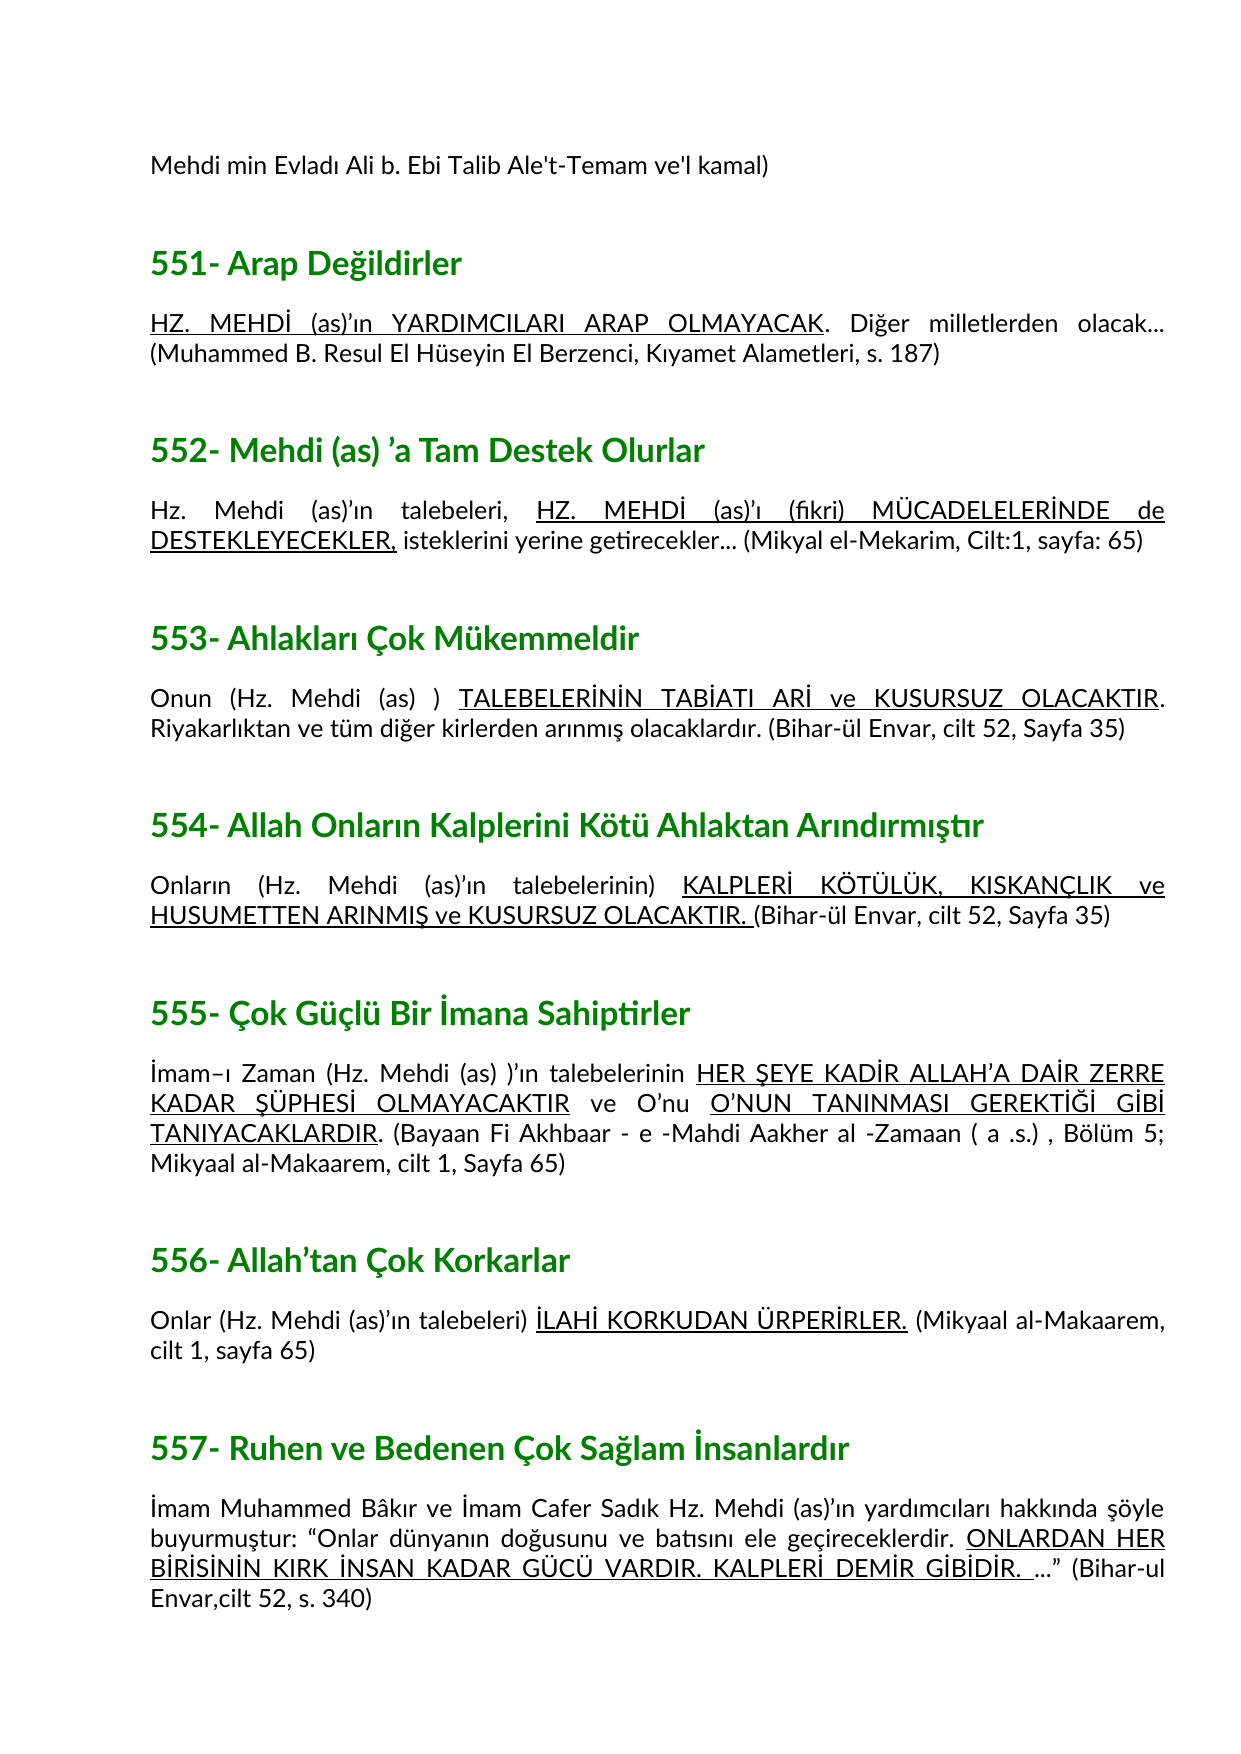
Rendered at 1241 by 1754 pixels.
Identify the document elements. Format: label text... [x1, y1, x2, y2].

subtitle 555- Çok Güçlü Bir İmana Sahiptirler [150, 992, 1165, 1032]
text Onların (Hz. Mehdi (as)’ın talebelerinin) KALPLERİ KÖTÜLÜK, KISKANÇLIK ve HUSUMETTEN ARINMIŞ ve KUSURSUZ OLACAKTIR. (Bihar-ül Envar, cilt 52, Sayfa 35) [150, 870, 1165, 930]
text Onun (Hz. Mehdi (as) ) TALEBELERİNİN TABİATI ARİ ve KUSURSUZ OLACAKTIR. Riyakarlıktan ve tüm diğer kirlerden arınmış olacaklardır. (Bihar-ül Envar, cilt 52, Sayfa 35) [150, 682, 1165, 742]
subtitle 554- Allah Onların Kalplerini Kötü Ahlaktan Arındırmıştır [150, 805, 1165, 845]
subtitle 557- Ruhen ve Bedenen Çok Sağlam İnsanlardır [150, 1427, 1165, 1467]
subtitle 556- Allah’tan Çok Korkarlar [150, 1240, 1165, 1280]
subtitle 552- Mehdi (as) ’a Tam Destek Olurlar [150, 430, 1165, 470]
subtitle 551- Arap Değildirler [150, 242, 1165, 282]
text Onlar (Hz. Mehdi (as)’ın talebeleri) İLAHİ KORKUDAN ÜRPERİRLER. (Mikyaal al-Makaarem, cilt 1, sayfa 65) [150, 1305, 1165, 1365]
text İmam–ı Zaman (Hz. Mehdi (as) )’ın talebelerinin HER ŞEYE KADİR ALLAH’A DAİR ZERRE KADAR ŞÜPHESİ OLMAYACAKTIR ve O’nu O’NUN TANINMASI GEREKTİĞİ GİBİ TANIYACAKLARDIR. (Bayaan Fi Akhbaar - e -Mahdi Aakher al -Zamaan ( a .s.) , Bölüm 5; Mikyaal al-Makaarem, cilt 1, Sayfa 65) [150, 1057, 1165, 1177]
text Hz. Mehdi (as)’ın talebeleri, HZ. MEHDİ (as)’ı (fikri) MÜCADELELERİNDE de DESTEKLEYECEKLER, isteklerini yerine getirecekler... (Mikyal el-Mekarim, Cilt:1, sayfa: 65) [150, 495, 1165, 555]
text HZ. MEHDİ (as)’ın YARDIMCILARI ARAP OLMAYACAK. Diğer milletlerden olacak... (Muhammed B. Resul El Hüseyin El Berzenci, Kıyamet Alametleri, s. 187) [150, 307, 1165, 367]
text Mehdi min Evladı Ali b. Ebi Talib Ale't-Temam ve'l kamal) [150, 150, 1165, 180]
subtitle 553- Ahlakları Çok Mükemmeldir [150, 617, 1165, 657]
text İmam Muhammed Bâkır ve İmam Cafer Sadık Hz. Mehdi (as)’ın yardımcıları hakkında şöyle buyurmuştur: “Onlar dünyanın doğusunu ve batısını ele geçireceklerdir. ONLARDAN HER BİRİSİNİN KIRK İNSAN KADAR GÜCÜ VARDIR. KALPLERİ DEMİR GİBİDİR. ...” (Bihar-ul Envar,cilt 52, s. 340) [150, 1492, 1165, 1612]
